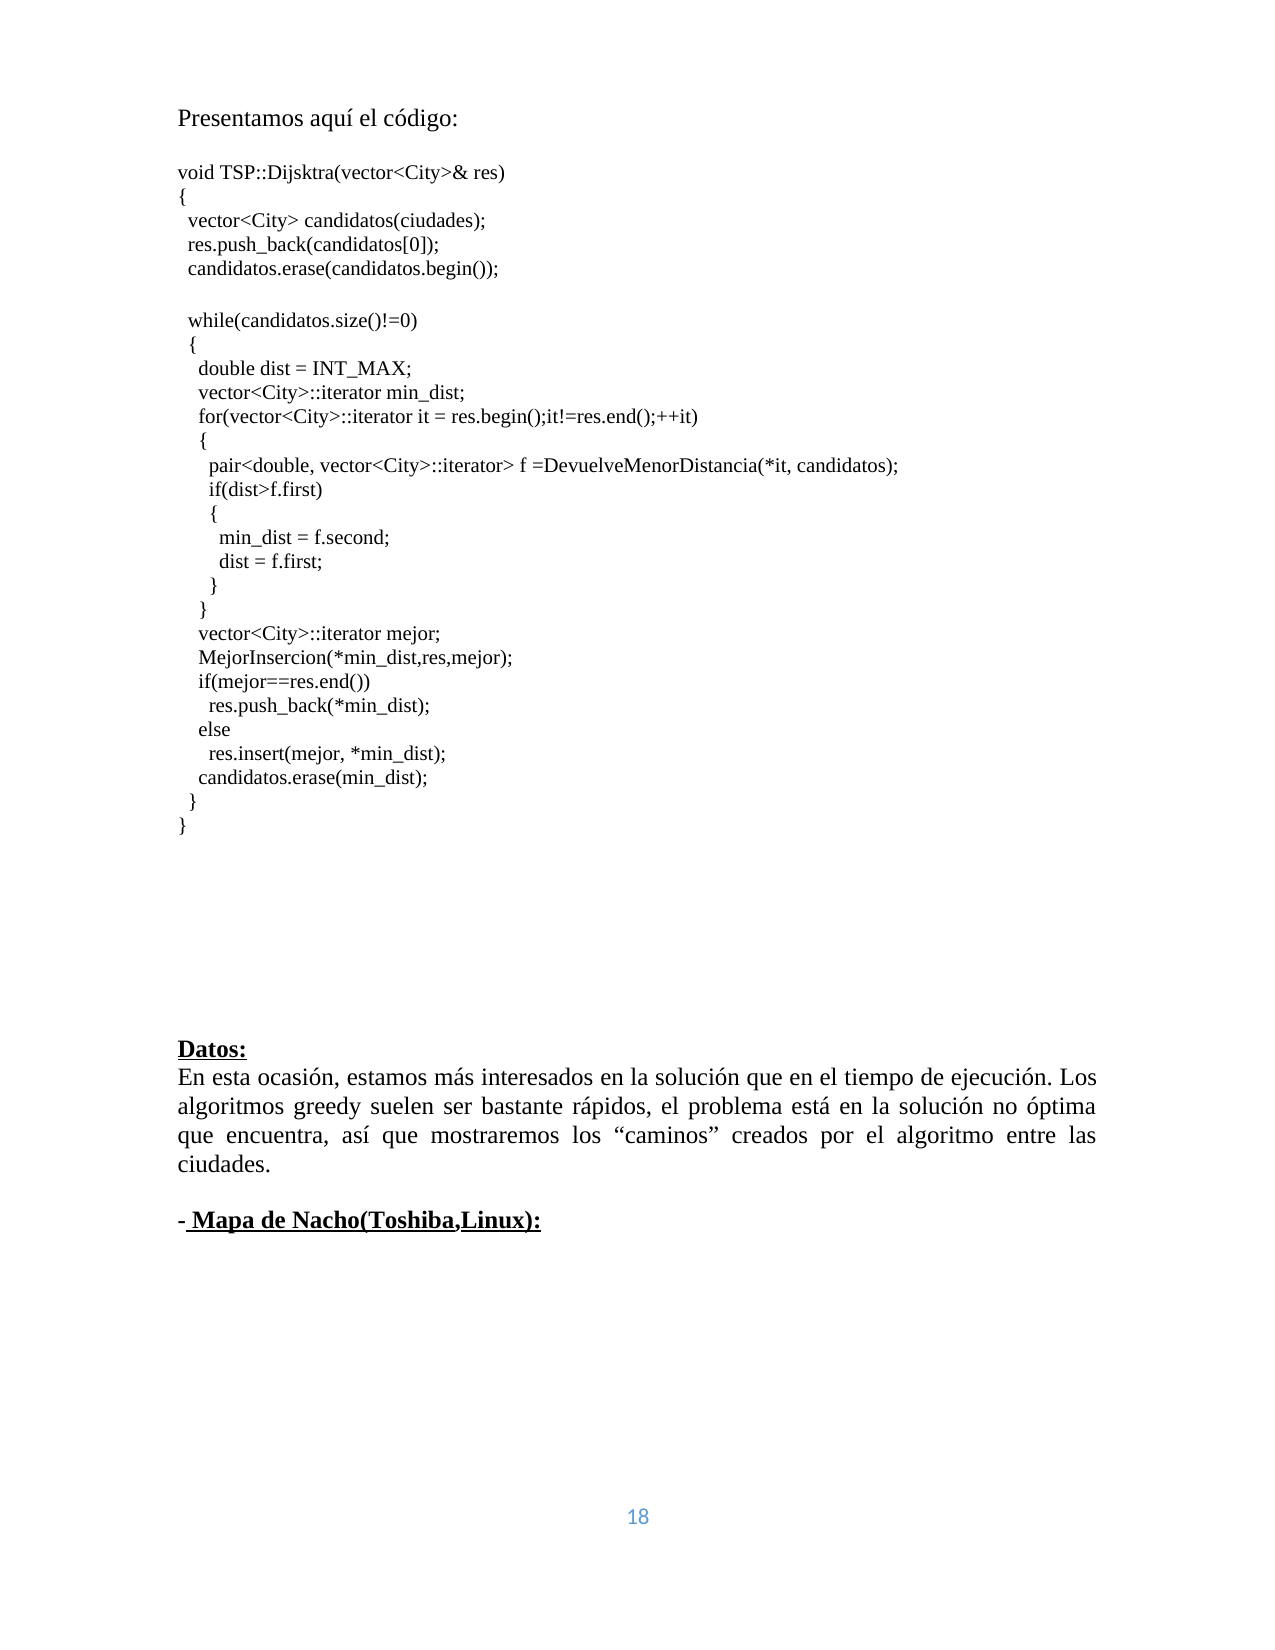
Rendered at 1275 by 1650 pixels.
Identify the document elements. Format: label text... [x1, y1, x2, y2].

text if(mejor==res.end()) [177, 669, 1098, 693]
text candidatos.erase(candidatos.begin()); [177, 256, 1098, 280]
text } [177, 597, 1098, 621]
text res.push_back(*min_dist); [177, 693, 1098, 717]
text else [177, 717, 1098, 741]
text En esta ocasión, estamos más interesados en la solución que en el tiempo de ejecución. Los algoritmos greedy suelen ser bastante rápidos, el problema está en la solución no óptima que encuentra, así que mostraremos los “caminos” creados por el algoritmo entre las ciudades. [177, 1062, 1098, 1177]
text candidatos.erase(min_dist); [177, 765, 1098, 789]
text res.insert(mejor, *min_dist); [177, 741, 1098, 765]
text { [177, 184, 1098, 208]
text Datos: [177, 1034, 1098, 1062]
text while(candidatos.size()!=0) [177, 308, 1098, 332]
text min_dist = f.second; [177, 525, 1098, 549]
text } [177, 813, 1098, 837]
text pair<double, vector<City>::iterator> f =DevuelveMenorDistancia(*it, candidatos); [177, 452, 1098, 477]
text { [177, 428, 1098, 452]
text dist = f.first; [177, 549, 1098, 573]
text { [177, 332, 1098, 356]
text - Mapa de Nacho(Toshiba,Linux): [177, 1205, 1098, 1234]
text if(dist>f.first) [177, 477, 1098, 501]
text for(vector<City>::iterator it = res.begin();it!=res.end();++it) [177, 404, 1098, 428]
text MejorInsercion(*min_dist,res,mejor); [177, 645, 1098, 669]
text { [177, 501, 1098, 525]
text res.push_back(candidatos[0]); [177, 232, 1098, 256]
text vector<City> candidatos(ciudades); [177, 208, 1098, 232]
text } [177, 573, 1098, 597]
text } [177, 789, 1098, 813]
text vector<City>::iterator min_dist; [177, 380, 1098, 404]
text Presentamos aquí el código: [177, 103, 1098, 132]
text void TSP::Dijsktra(vector<City>& res) [177, 160, 1098, 184]
text double dist = INT_MAX; [177, 356, 1098, 380]
text vector<City>::iterator mejor; [177, 621, 1098, 645]
